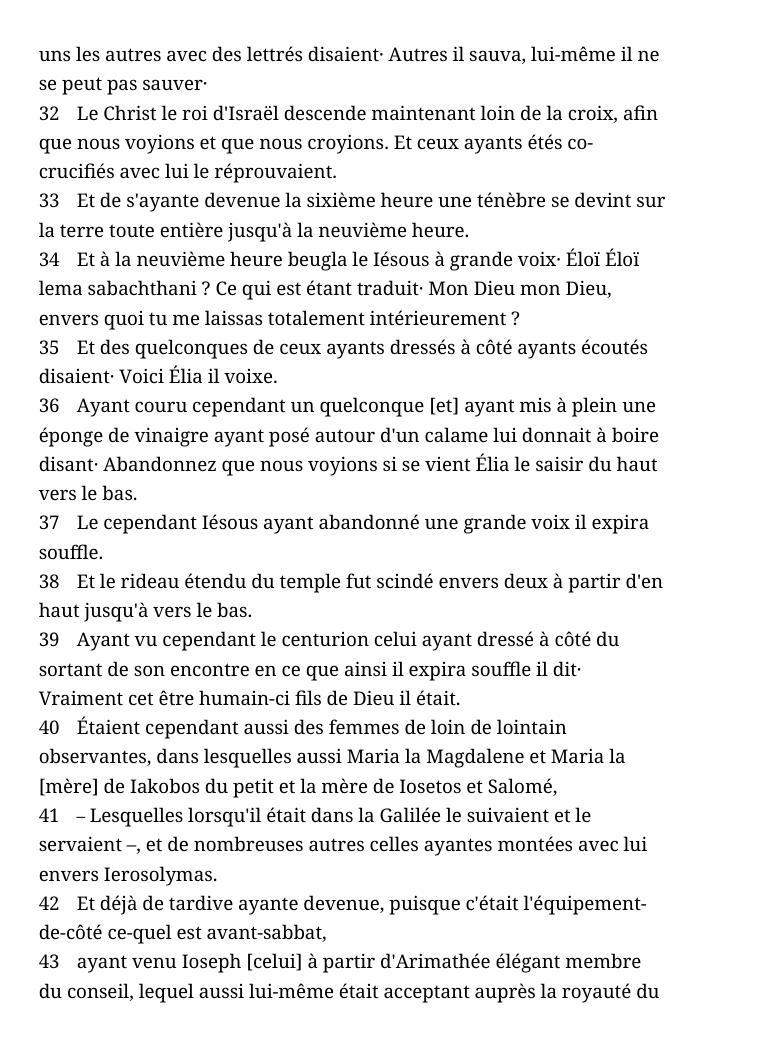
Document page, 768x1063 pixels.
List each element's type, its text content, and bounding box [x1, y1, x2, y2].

text uns les autres avec des lettrés disaient· Autres il sauva, lui-même il ne se peut pas sauver· 32 Le Christ le roi d'Israël descende maintenant loin de la croix, afin que nous voyions et que nous croyions. Et ceux ayants étés co-crucifiés avec lui le réprouvaient. 33 Et de s'ayante devenue la sixième heure une ténèbre se devint sur la terre toute entière jusqu'à la neuvième heure. 34 Et à la neuvième heure beugla le Iésous à grande voix· Éloï Éloï lema sabachthani ? Ce qui est étant traduit· Mon Dieu mon Dieu, envers quoi tu me laissas totalement intérieurement ? 35 Et des quelconques de ceux ayants dressés à côté ayants écoutés disaient· Voici Élia il voixe. 36 Ayant couru cependant un quelconque [et] ayant mis à plein une éponge de vinaigre ayant posé autour d'un calame lui donnait à boire disant· Abandonnez que nous voyions si se vient Élia le saisir du haut vers le bas. 37 Le cependant Iésous ayant abandonné une grande voix il expira souffle. 38 Et le rideau étendu du temple fut scindé envers deux à partir d'en haut jusqu'à vers le bas. 39 Ayant vu cependant le centurion celui ayant dressé à côté du sortant de son encontre en ce que ainsi il expira souffle il dit· Vraiment cet être humain-ci fils de Dieu il était. 40 Étaient cependant aussi des femmes de loin de lointain observantes, dans lesquelles aussi Maria la Magdalene et Maria la [mère] de Iakobos du petit et la mère de Iosetos et Salomé, 41 – Lesquelles lorsqu'il était dans la Galilée le suivaient et le servaient –, et de nombreuses autres celles ayantes montées avec lui envers Ierosolymas. 42 Et déjà de tardive ayante devenue, puisque c'était l'équipement-de-côté ce-quel est avant-sabbat, 43 ayant venu Ioseph [celui] à partir d'Arimathée élégant membre du conseil, lequel aussi lui-même était acceptant auprès la royauté du [38, 41, 667, 1003]
